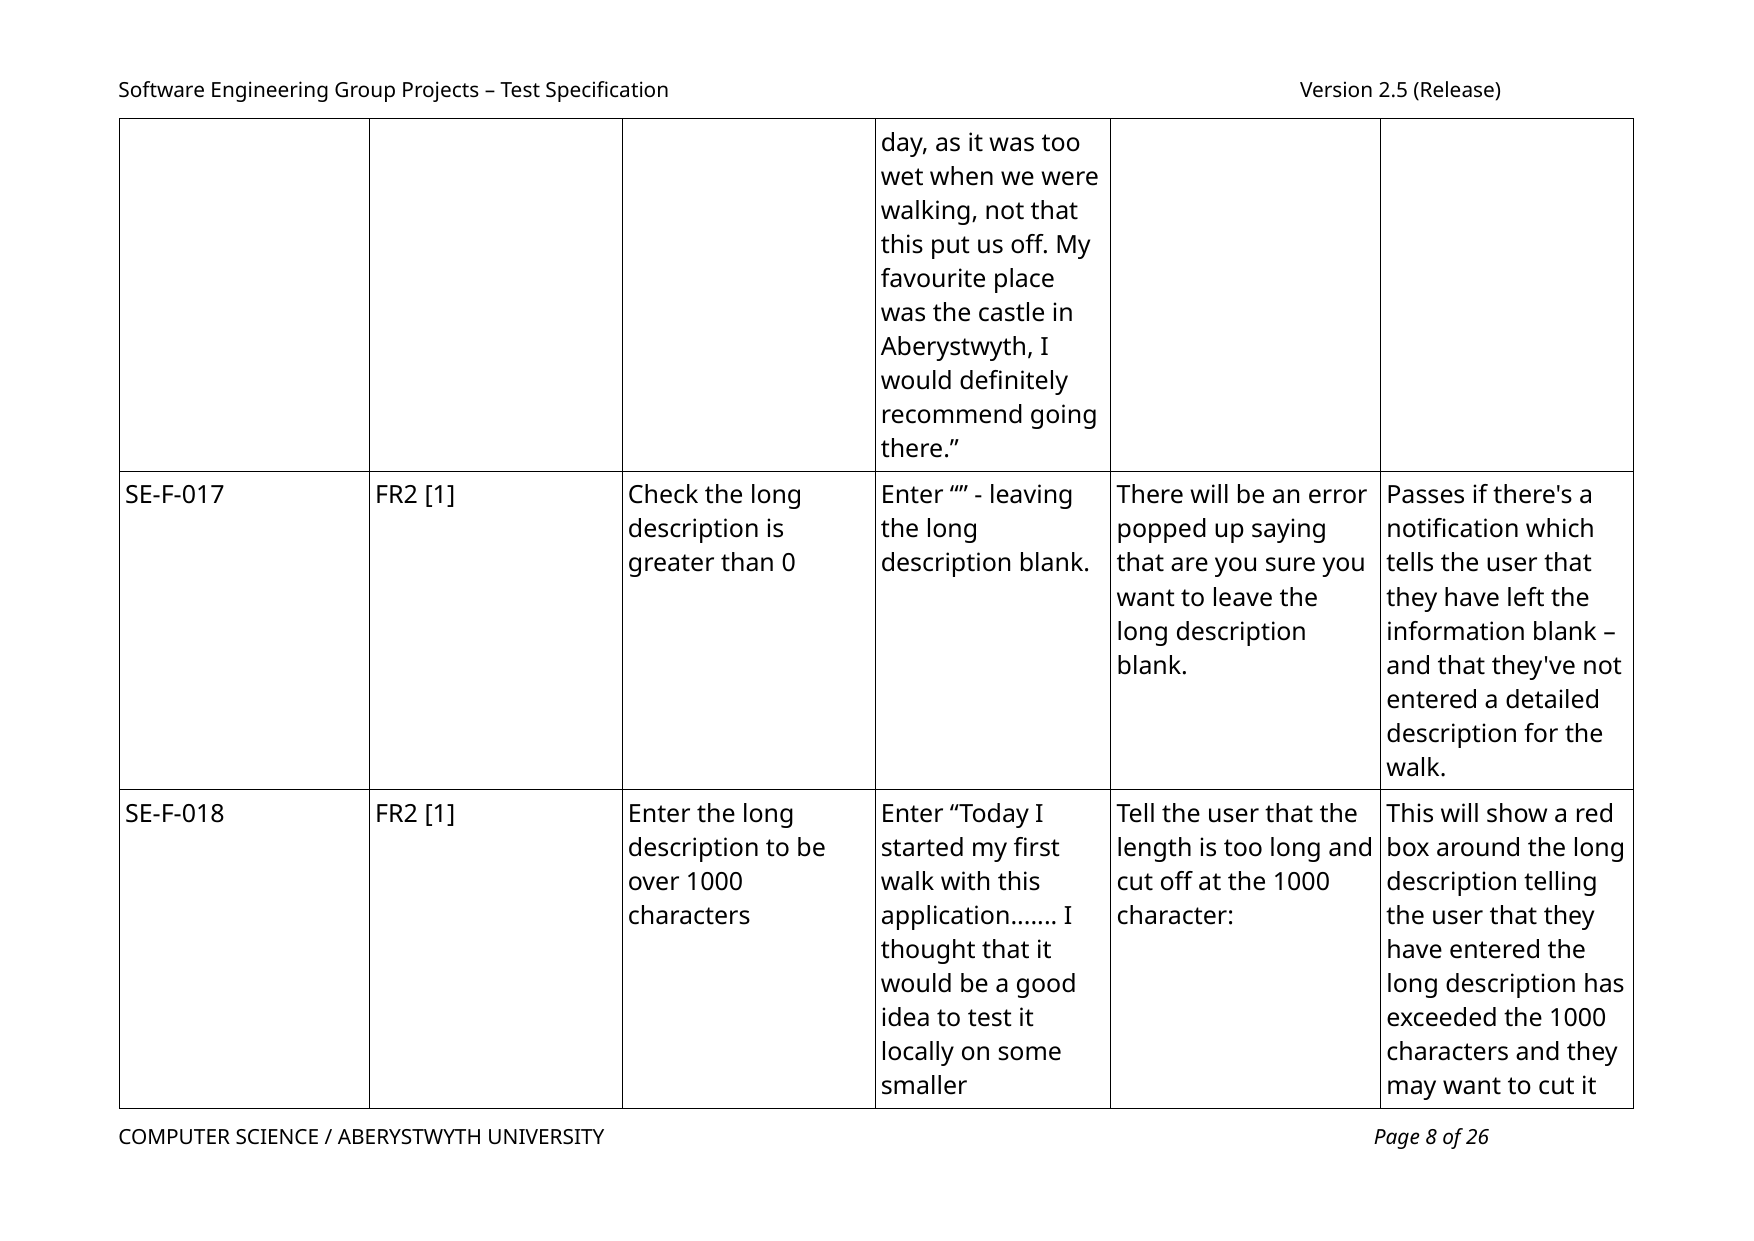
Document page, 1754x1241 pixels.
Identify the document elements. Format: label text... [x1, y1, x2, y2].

table_cell Check the long description is greater than 0 [623, 472, 875, 789]
table_cell Tell the user that the length is too long and cut off at the 1000 character: [1111, 790, 1380, 1108]
table_cell Enter “” - leaving the long description blank. [876, 472, 1110, 789]
table_cell day, as it was too wet when we were walking, not that this put us off. My favourite place was the castle in Aberystwyth, I would definitely recommend going there.” [876, 119, 1110, 471]
table_cell There will be an error popped up saying that are you sure you want to leave the long description blank. [1111, 472, 1380, 789]
table_cell SE-F-018 [120, 790, 369, 1108]
table_cell Enter “Today I started my first walk with this application....... I thought that it would be a good idea to test it locally on some smaller [876, 790, 1110, 1108]
table_cell [623, 119, 875, 471]
table_cell FR2 [1] [370, 790, 622, 1108]
table_cell This will show a red box around the long description telling the user that they have entered the long description has exceeded the 1000 characters and they may want to cut it [1381, 790, 1633, 1108]
table_cell Enter the long description to be over 1000 characters [623, 790, 875, 1108]
table_cell [370, 119, 622, 471]
table_cell FR2 [1] [370, 472, 622, 789]
table_cell [1111, 119, 1380, 471]
table_cell [120, 119, 369, 471]
table_cell SE-F-017 [120, 472, 369, 789]
table_cell [1381, 119, 1633, 471]
table_cell Passes if there's a notification which tells the user that they have left the information blank – and that they've not entered a detailed description for the walk. [1381, 472, 1633, 789]
